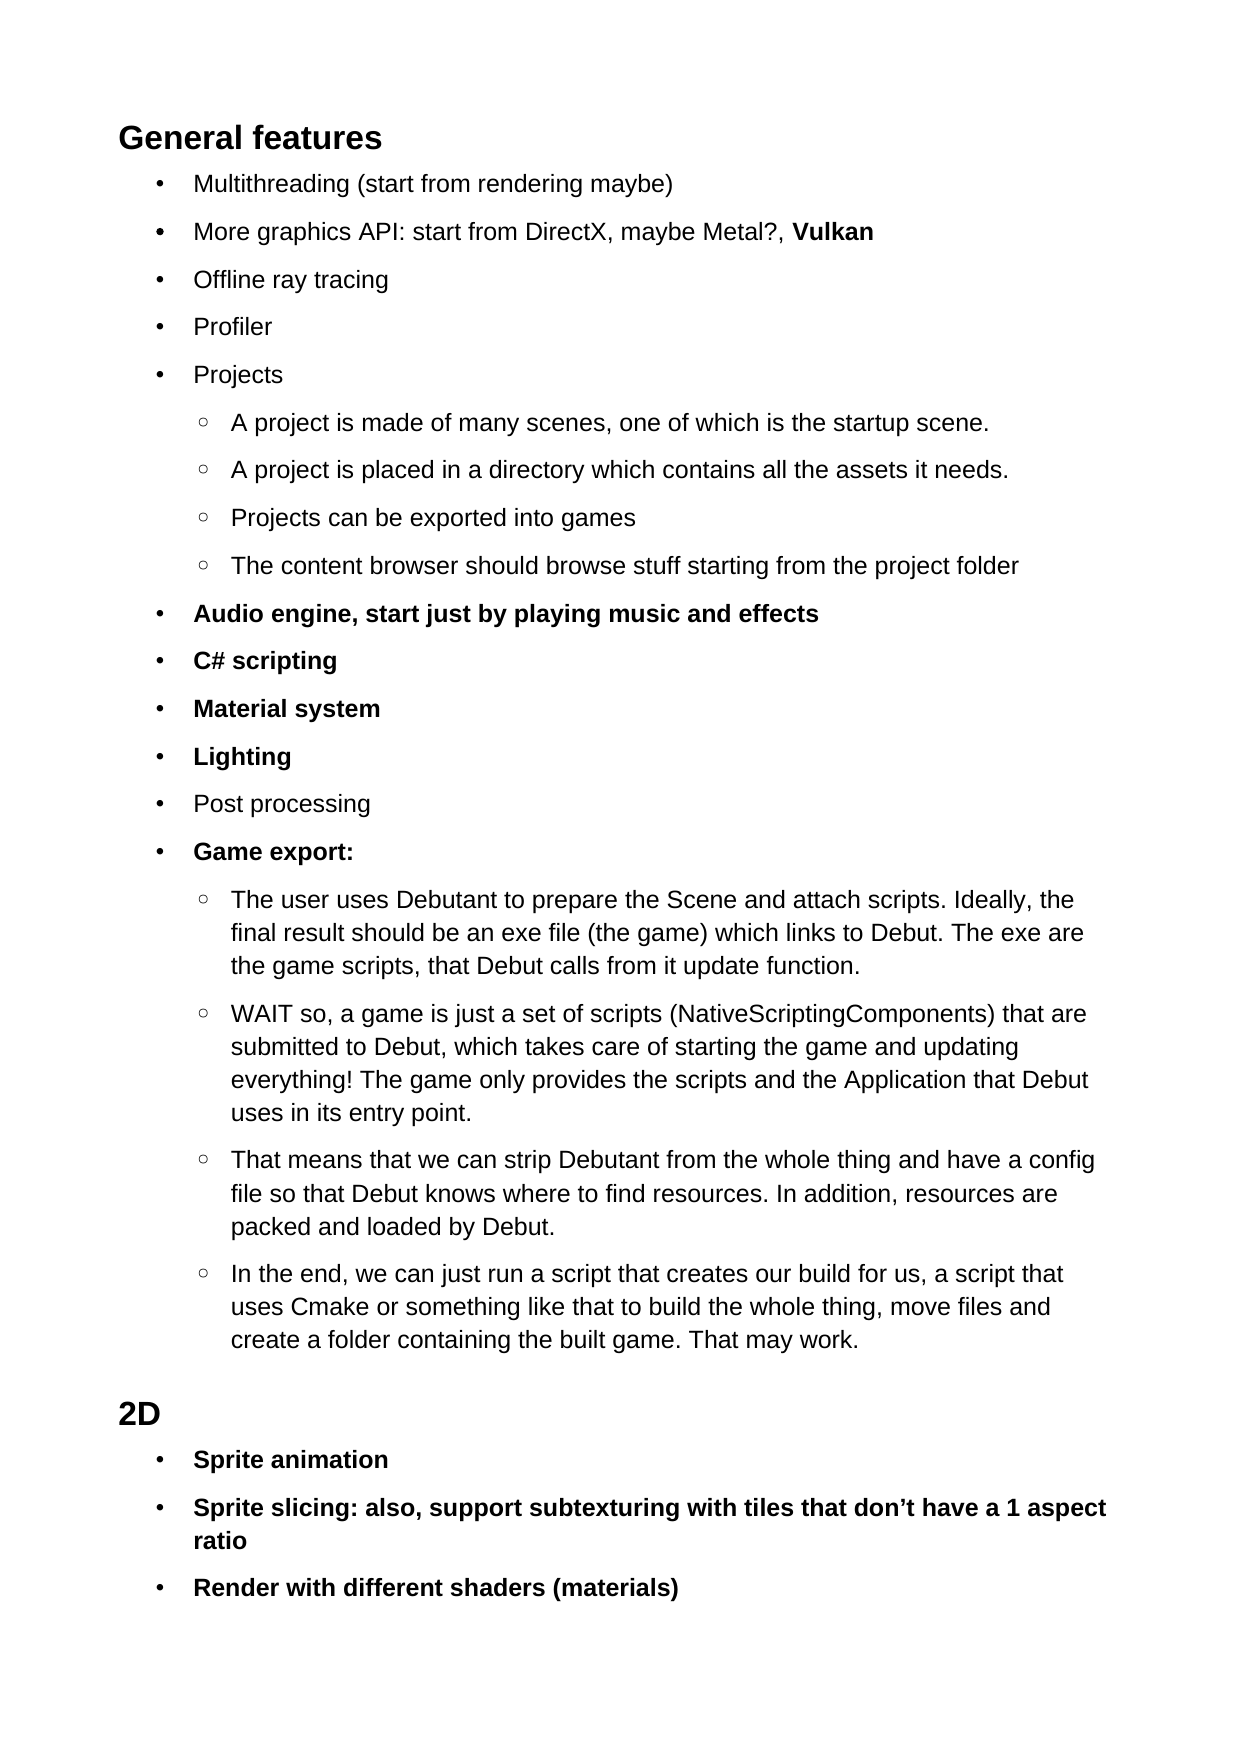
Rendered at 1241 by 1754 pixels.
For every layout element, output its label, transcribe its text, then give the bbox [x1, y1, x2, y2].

list Projects [156, 360, 1122, 389]
list Offline ray tracing [156, 265, 1122, 293]
list The user uses Debutant to prepare the Scene and attach scripts. Ideally, the final result should be an exe file (the game) which links to Debut. The exe are the game scripts, that Debut calls from it update function. [193, 885, 1122, 980]
list A project is placed in a directory which contains all the assets it needs. [193, 456, 1122, 484]
subtitle General features [118, 118, 1122, 157]
list WAIT so, a game is just a set of scripts (NativeScriptingComponents) that are submitted to Debut, which takes care of starting the game and updating everything! The game only provides the scripts and the Application that Debut uses in its entry point. [193, 999, 1122, 1127]
list Lighting [156, 742, 1122, 771]
list Projects can be exported into games [193, 503, 1122, 532]
list Audio engine, start just by playing music and effects [156, 599, 1122, 627]
list Profiler [156, 312, 1122, 341]
list C# scripting [156, 646, 1122, 675]
subtitle 2D [118, 1394, 1122, 1432]
list Game export: [156, 837, 1122, 866]
list The content browser should browse stuff starting from the project folder [193, 551, 1122, 580]
list A project is made of many scenes, one of which is the startup scene. [193, 408, 1122, 437]
list Sprite animation [156, 1445, 1122, 1474]
list Multithreading (start from rendering maybe) [156, 169, 1122, 198]
list That means that we can strip Debutant from the whole thing and have a config file so that Debut knows where to find resources. In addition, resources are packed and loaded by Debut. [193, 1145, 1122, 1240]
list Sprite slicing: also, support subtexturing with tiles that don’t have a 1 aspect ratio [156, 1493, 1122, 1554]
list In the end, we can just run a script that creates our build for us, a script that uses Cmake or something like that to build the whole thing, move files and create a folder containing the built game. That may work. [193, 1259, 1122, 1354]
list Render with different shaders (materials) [156, 1573, 1122, 1602]
list Post processing [156, 789, 1122, 818]
list More graphics API: start from DirectX, maybe Metal?, Vulkan [156, 217, 1122, 246]
list Material system [156, 694, 1122, 723]
